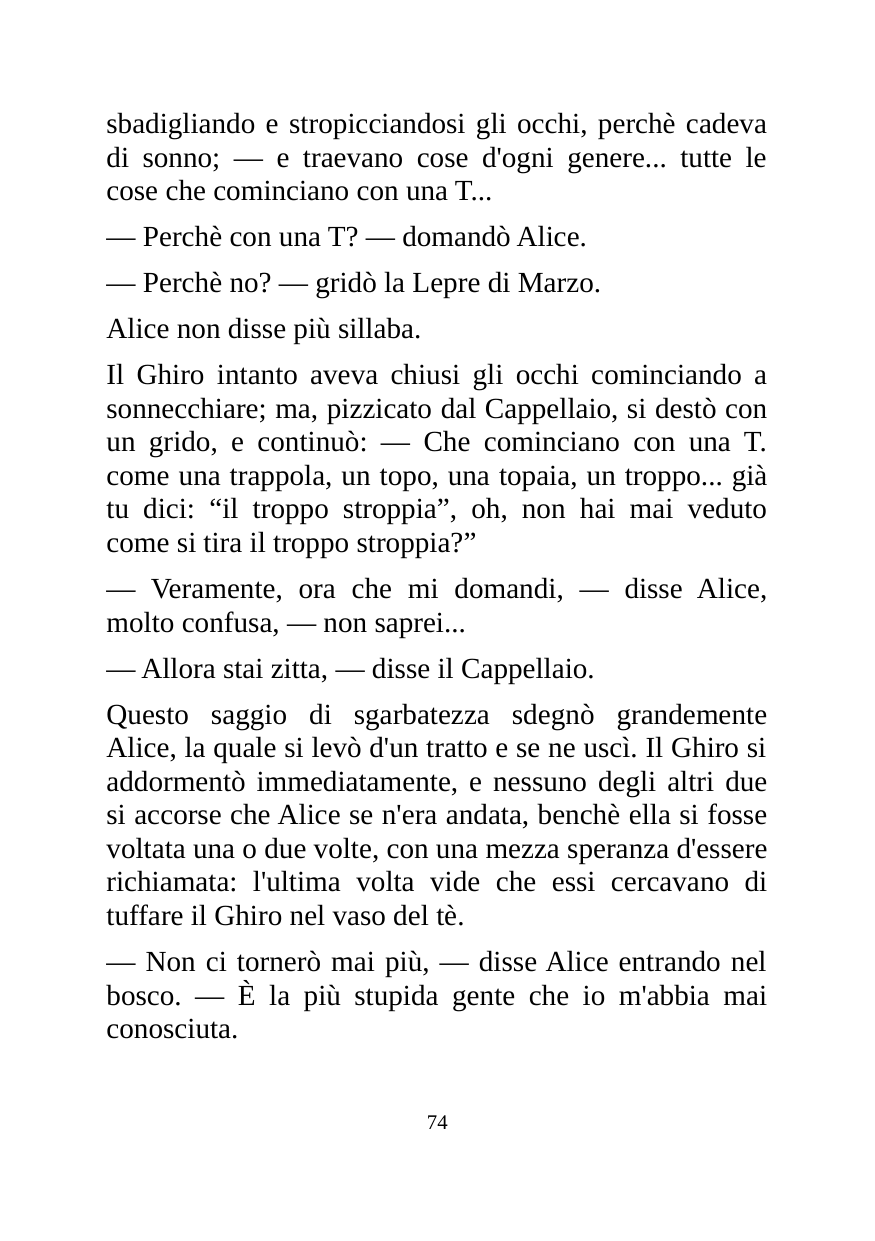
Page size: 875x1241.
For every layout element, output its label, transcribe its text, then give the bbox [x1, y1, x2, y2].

text Questo saggio di sgarbatezza sdegnò grandemente Alice, la quale si levò d'un tratto e se ne uscì. Il Ghiro si addormentò immediatamente, e nessuno degli altri due si accorse che Alice se n'era andata, benchè ella si fosse voltata una o due volte, con una mezza speranza d'essere richiamata: l'ultima volta vide che essi cercavano di tuffare il Ghiro nel vaso del tè. [106, 697, 768, 932]
text — Perchè con una T? — domandò Alice. [106, 219, 768, 253]
text — Non ci tornerò mai più, — disse Alice entrando nel bosco. — È la più stupida gente che io m'abbia mai conosciuta. [106, 944, 768, 1045]
text sbadigliando e stropicciandosi gli occhi, perchè cadeva di sonno; — e traevano cose d'ogni genere... tutte le cose che cominciano con una T... [106, 106, 768, 207]
text — Veramente, ora che mi domandi, — disse Alice, molto confusa, — non saprei... [106, 571, 768, 638]
text Il Ghiro intanto aveva chiusi gli occhi cominciando a sonnecchiare; ma, pizzicato dal Cappellaio, si destò con un grido, e continuò: — Che cominciano con una T. come una trappola, un topo, una topaia, un troppo... già tu dici: “il troppo stroppia”, oh, non hai mai veduto come si tira il troppo stroppia?” [106, 357, 768, 559]
text — Allora stai zitta, — disse il Cappellaio. [106, 651, 768, 684]
text Alice non disse più sillaba. [106, 311, 768, 345]
text — Perchè no? — gridò la Lepre di Marzo. [106, 265, 768, 299]
